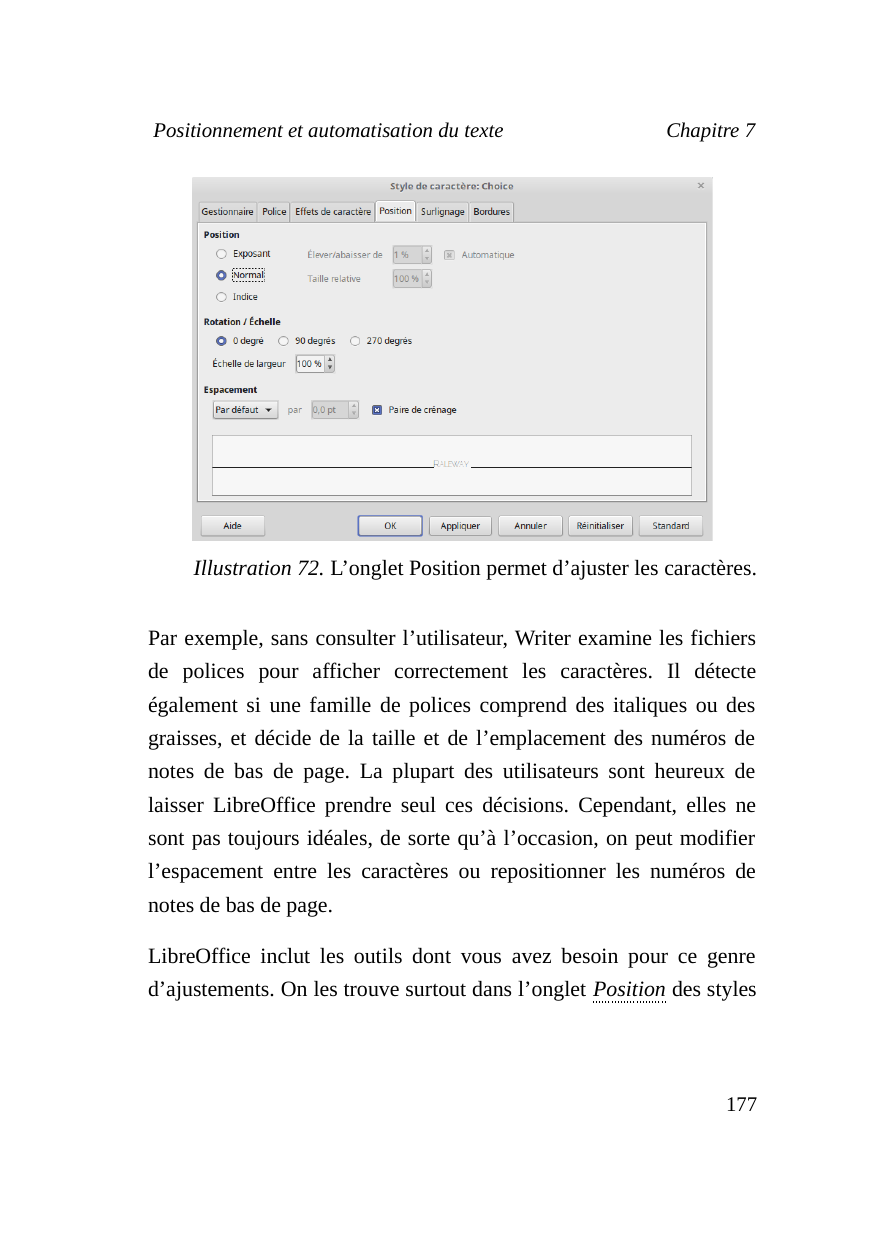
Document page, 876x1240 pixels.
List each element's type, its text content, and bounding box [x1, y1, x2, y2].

text Par exemple, sans consulter l’utilisateur, Writer examine les fichiers de polices pour afficher correctement les caractères. Il détecte également si une famille de polices comprend des italiques ou des graisses, et décide de la taille et de l’emplacement des numéros de notes de bas de page. La plupart des utilisateurs sont heureux de laisser LibreOffice prendre seul ces décisions. Cependant, elles ne sont pas toujours idéales, de sorte qu’à l’occasion, on peut modifier l’espacement entre les caractères ou repositionner les numéros de notes de bas de page. [148, 619, 757, 919]
picture [192, 177, 713, 541]
text LibreOffice inclut les outils dont vous avez besoin pour ce genre d’ajustements. On les trouve surtout dans l’onglet Position des styles [148, 937, 757, 1003]
subtitle L’onglet Position permet d’ajuster les caractères. [148, 555, 757, 581]
